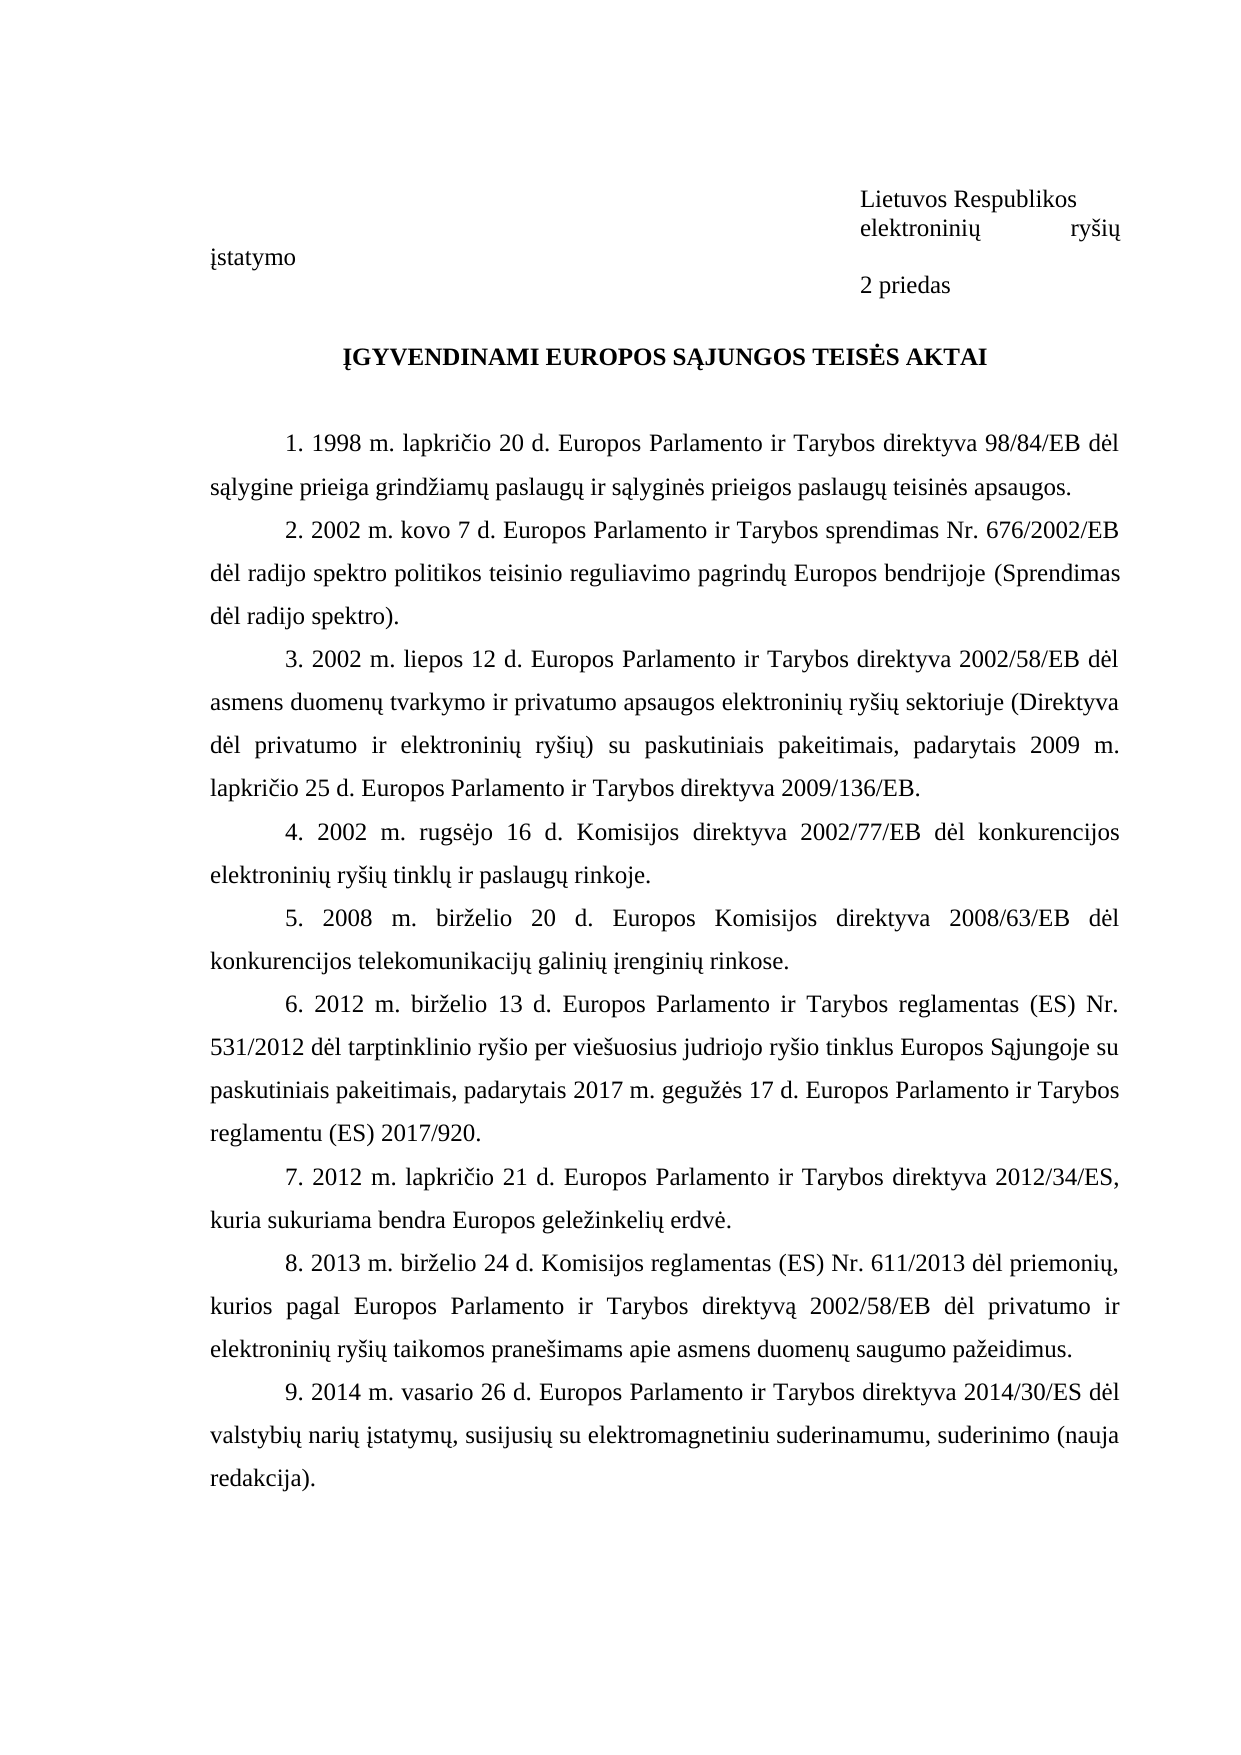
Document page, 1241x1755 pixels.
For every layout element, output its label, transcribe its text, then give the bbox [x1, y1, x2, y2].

text 2 priedas [210, 270, 1120, 299]
text įgyvendinami Europos Sąjungos teisės aktai [210, 342, 1120, 371]
text 7. 2012 m. lapkričio 21 d. Europos Parlamento ir Tarybos direktyva 2012/34/ES, kuria sukuriama bendra Europos geležinkelių erdvė. [210, 1162, 1120, 1233]
text 3. 2002 m. liepos 12 d. Europos Parlamento ir Tarybos direktyva 2002/58/EB dėl asmens duomenų tvarkymo ir privatumo apsaugos elektroninių ryšių sektoriuje (Direktyva dėl privatumo ir elektroninių ryšių) su paskutiniais pakeitimais, padarytais 2009 m. lapkričio 25 d. Europos Parlamento ir Tarybos direktyva 2009/136/EB. [210, 644, 1120, 802]
text 9. 2014 m. vasario 26 d. Europos Parlamento ir Tarybos direktyva 2014/30/ES dėl valstybių narių įstatymų, susijusių su elektromagnetiniu suderinamumu, suderinimo (nauja redakcija). [210, 1377, 1120, 1492]
text Lietuvos Respublikos [210, 184, 1120, 213]
text 8. 2013 m. birželio 24 d. Komisijos reglamentas (ES) Nr. 611/2013 dėl priemonių, kurios pagal Europos Parlamento ir Tarybos direktyvą 2002/58/EB dėl privatumo ir elektroninių ryšių taikomos pranešimams apie asmens duomenų saugumo pažeidimus. [210, 1248, 1120, 1363]
text 5. 2008 m. birželio 20 d. Europos Komisijos direktyva 2008/63/EB dėl konkurencijos telekomunikacijų galinių įrenginių rinkose. [210, 903, 1120, 975]
text 4. 2002 m. rugsėjo 16 d. Komisijos direktyva 2002/77/EB dėl konkurencijos elektroninių ryšių tinklų ir paslaugų rinkoje. [210, 817, 1120, 888]
text 1. 1998 m. lapkričio 20 d. Europos Parlamento ir Tarybos direktyva 98/84/EB dėl sąlygine prieiga grindžiamų paslaugų ir sąlyginės prieigos paslaugų teisinės apsaugos. [210, 428, 1120, 500]
text elektroninių ryšių įstatymo [210, 213, 1120, 270]
text 2. 2002 m. kovo 7 d. Europos Parlamento ir Tarybos sprendimas Nr. 676/2002/EB dėl radijo spektro politikos teisinio reguliavimo pagrindų Europos bendrijoje (Sprendimas dėl radijo spektro). [210, 515, 1120, 630]
text 6. 2012 m. birželio 13 d. Europos Parlamento ir Tarybos reglamentas (ES) Nr. 531/2012 dėl tarptinklinio ryšio per viešuosius judriojo ryšio tinklus Europos Sąjungoje su paskutiniais pakeitimais, padarytais 2017 m. gegužės 17 d. Europos Parlamento ir Tarybos reglamentu (ES) 2017/920. [210, 989, 1120, 1147]
